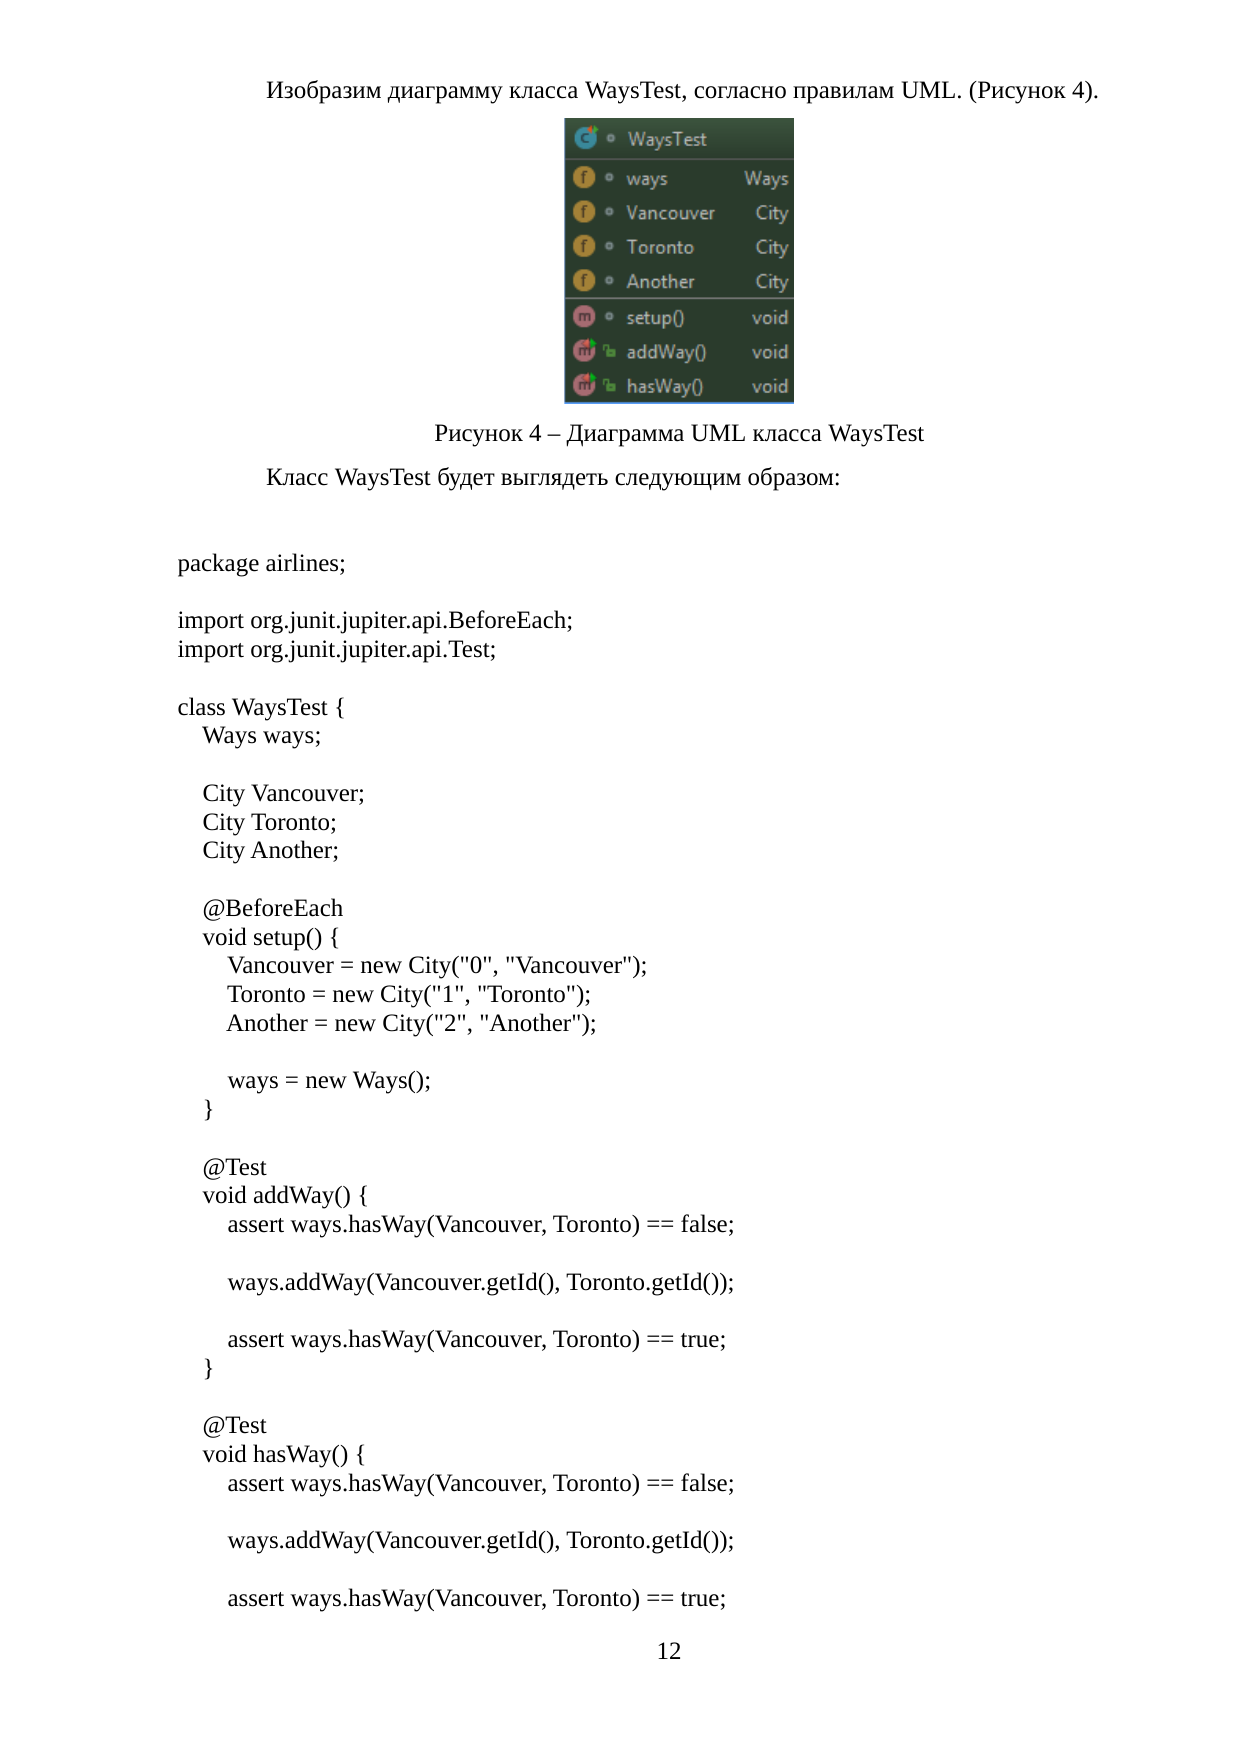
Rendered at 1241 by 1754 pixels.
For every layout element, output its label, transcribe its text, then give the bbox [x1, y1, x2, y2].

text Рисунок 4 – Диаграмма UML класса WaysTest [177, 418, 1181, 447]
text package airlines; import org.junit.jupiter.api.BeforeEach; import org.junit.jupiter.api.Test; class WaysTest { Ways ways; City Vancouver; City Toronto; City Another; @BeforeEach void setup() { Vancouver = new City("0", "Vancouver"); Toronto = new City("1", "Toronto"); Another = new City("2", "Another"); ways = new Ways(); } @Test void addWay() { assert ways.hasWay(Vancouver, Toronto) == false; ways.addWay(Vancouver.getId(), Toronto.getId()); assert ways.hasWay(Vancouver, Toronto) == true; } @Test void hasWay() { assert ways.hasWay(Vancouver, Toronto) == false; ways.addWay(Vancouver.getId(), Toronto.getId()); assert ways.hasWay(Vancouver, Toronto) == true; [177, 548, 1181, 1612]
text Изобразим диаграмму класса WaysTest, согласно правилам UML. (Рисунок 4). [177, 75, 1181, 104]
text Класс WaysTest будет выглядеть следующим образом: [177, 462, 1181, 490]
